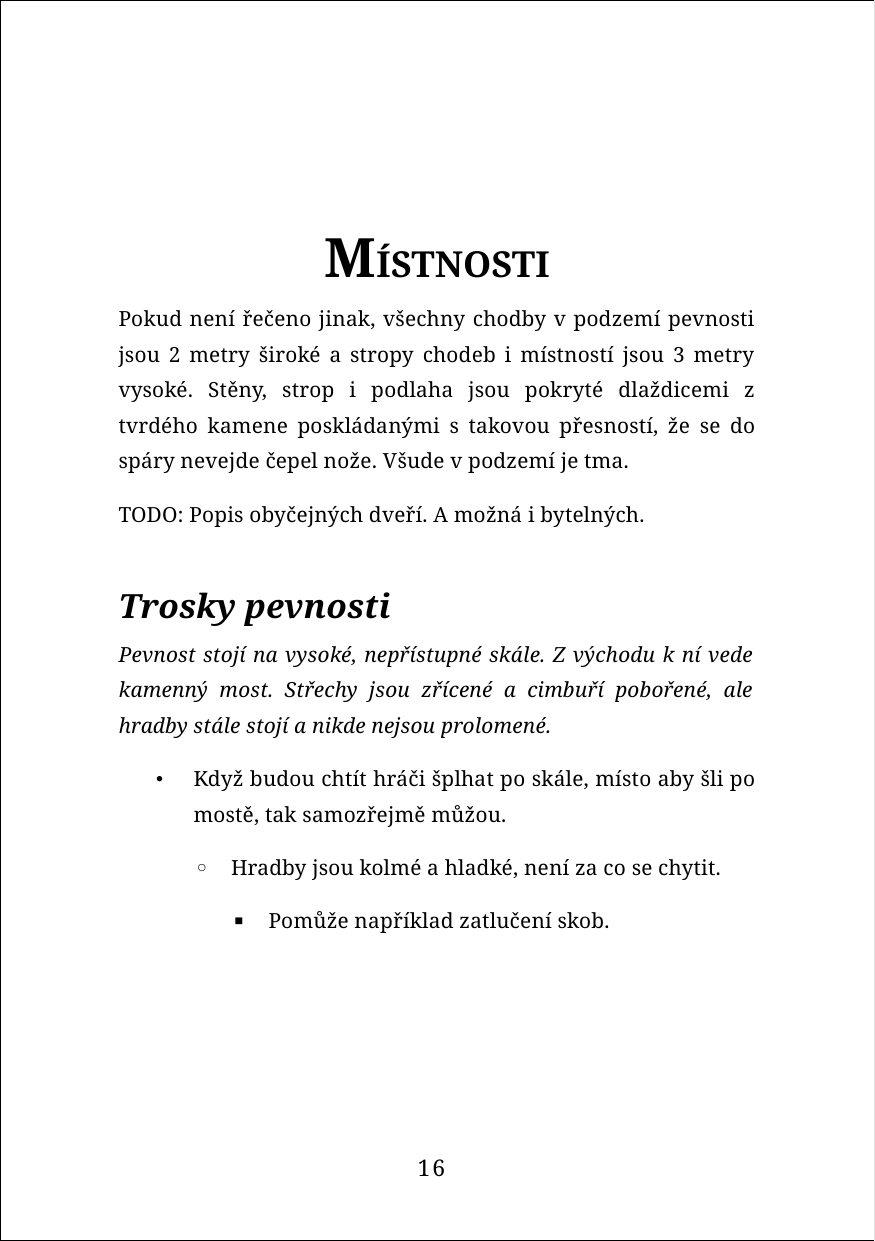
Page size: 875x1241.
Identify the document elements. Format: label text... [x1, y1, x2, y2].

text Pokud není řečeno jinak, všechny chodby v podzemí pevnosti jsou 2 metry široké a stropy chodeb i místností jsou 3 metry vysoké. Stěny, strop i podlaha jsou pokryté dlaždicemi z tvrdého kamene poskládanými s takovou přesností, že se do spáry nevejde čepel nože. Všude v podzemí je tma. [118, 304, 756, 475]
list Hradby jsou kolmé a hladké, není za co se chytit. [193, 853, 756, 881]
list Když budou chtít hráči šplhat po skále, místo aby šli po mostě, tak samozřejmě můžou. [156, 764, 756, 828]
text TODO: Popis obyčejných dveří. A možná i bytelných. [118, 500, 756, 528]
text Pevnost stojí na vysoké, nepřístupné skále. Z východu k ní vede kamenný most. Střechy jsou zřícené a cimbuří pobořené, ale hradby stále stojí a nikde nejsou prolomené. [118, 640, 756, 739]
subtitle Trosky pevnosti [118, 583, 756, 628]
list Pomůže například zatlučení skob. [231, 906, 756, 934]
subtitle Místnosti [118, 219, 756, 293]
